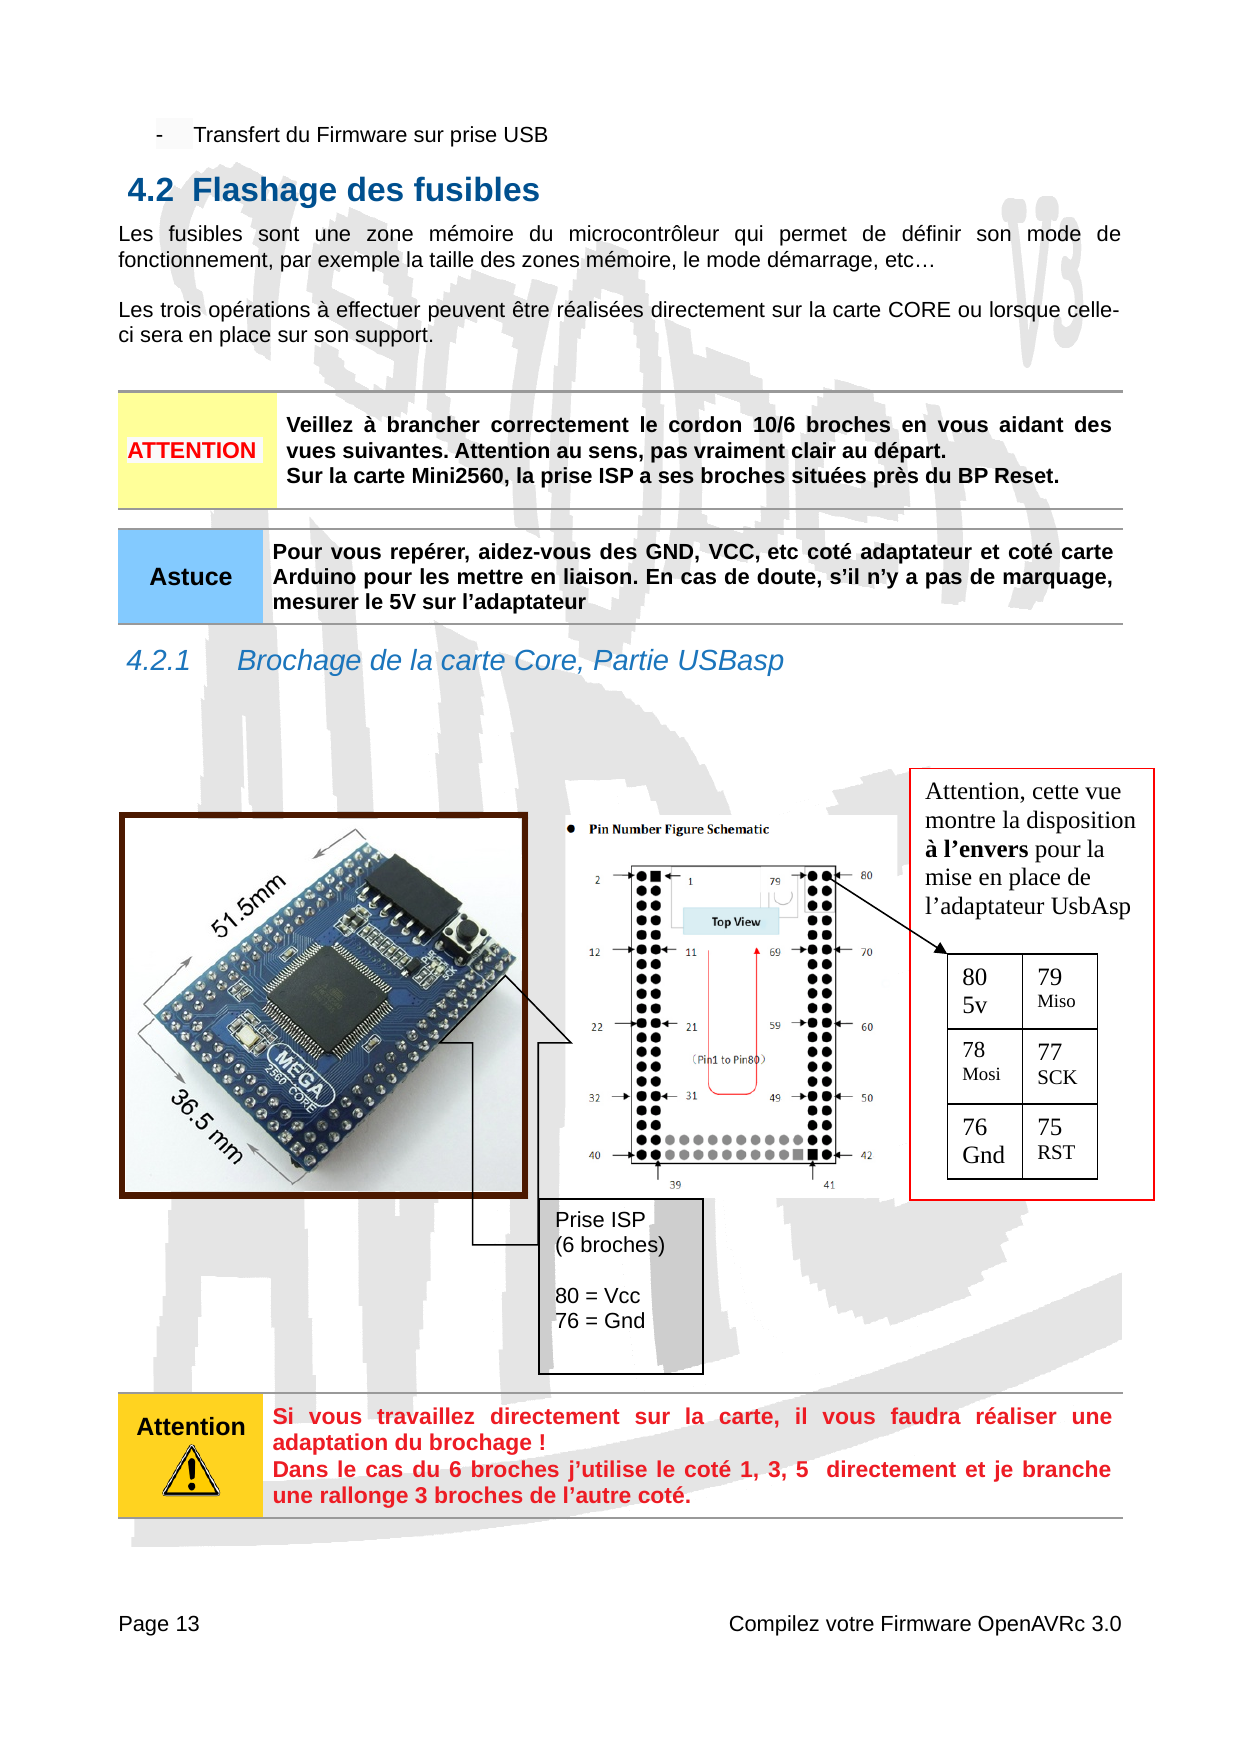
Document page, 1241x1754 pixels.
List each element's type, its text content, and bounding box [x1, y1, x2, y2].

text Les trois opérations à effectuer peuvent être réalisées directement sur la carte CORE ou lorsque celle-ci sera en place sur son support. [118, 297, 1122, 347]
picture [443, 978, 521, 1191]
text Prise ISP [555, 1207, 687, 1232]
picture [158, 1440, 224, 1500]
table_header ATTENTION [118, 393, 277, 508]
subtitle Flashage des fusibles [118, 170, 1122, 209]
text Les fusibles sont une zone mémoire du microcontrôleur qui permet de définir son mode de fonctionnement, par exemple la taille des zones mémoire, le mode démarrage, etc… [118, 221, 1122, 272]
text 76 = Gnd [555, 1308, 687, 1333]
table_header Pour vous repérer, aidez-vous des GND, VCC, etc coté adaptateur et coté carte Arduino pour les mettre en liaison. En cas de doute, s’il n’y a pas de marquage, mesurer le 5V sur l’adaptateur [264, 530, 1122, 623]
text (6 broches) [555, 1232, 687, 1258]
table_header Veillez à brancher correctement le cordon 10/6 broches en vous aidant des vues suivantes. Attention au sens, pas vraiment clair au départ. Sur la carte Mini2560, la prise ISP a ses broches situées près du BP Reset. [278, 393, 1122, 508]
table_header Astuce [118, 530, 263, 623]
picture [126, 819, 521, 1191]
list Transfert du Firmware sur prise USB [193, 118, 1122, 149]
table_header Si vous travaillez directement sur la carte, il vous faudra réaliser une adaptation du brochage ! Dans le cas du 6 broches j’utilise le coté 1, 3, 5 directement et je branche une rallonge 3 broches de l’autre coté. [264, 1394, 1122, 1517]
text 80 = Vcc [555, 1283, 687, 1308]
table_header Attention [118, 1394, 263, 1517]
subtitle Brochage de la carte Core, Partie USBasp [118, 643, 1122, 677]
